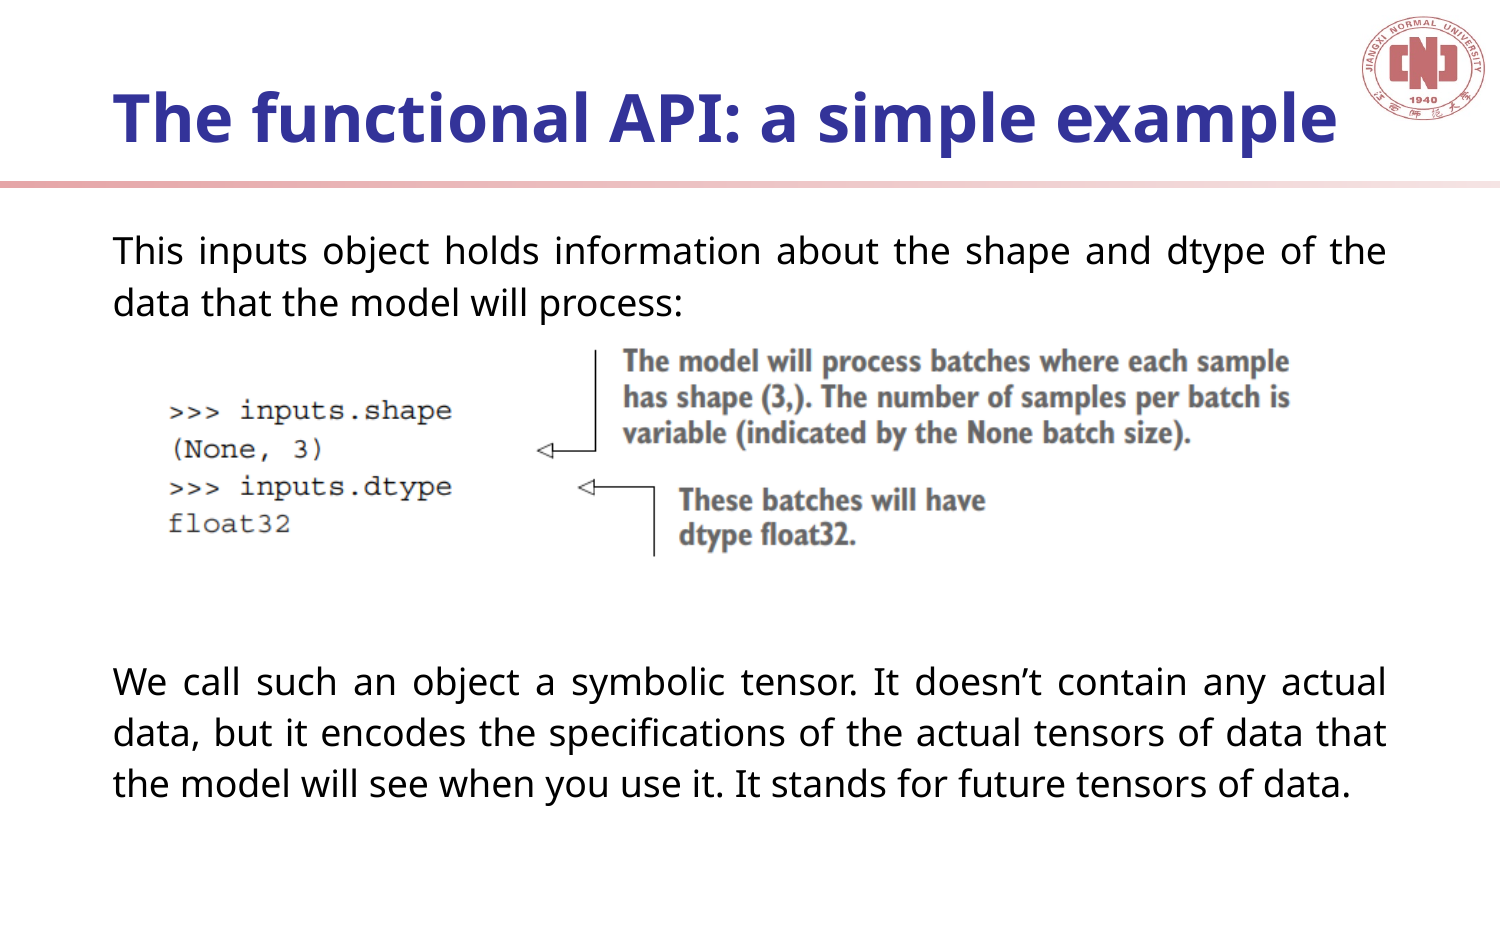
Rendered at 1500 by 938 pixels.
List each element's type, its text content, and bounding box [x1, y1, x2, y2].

picture [150, 343, 1309, 571]
list This inputs object holds information about the shape and dtype of the data that the model will process: We call such an object a symbolic tensor. It doesn’t contain any actual data, but it encodes the specifications of the actual tensors of data that the model will see when you use it. It stands for future tensors of data. [112, 225, 1388, 863]
title The functional API: a simple example [112, 37, 1351, 162]
picture [1360, 15, 1486, 121]
